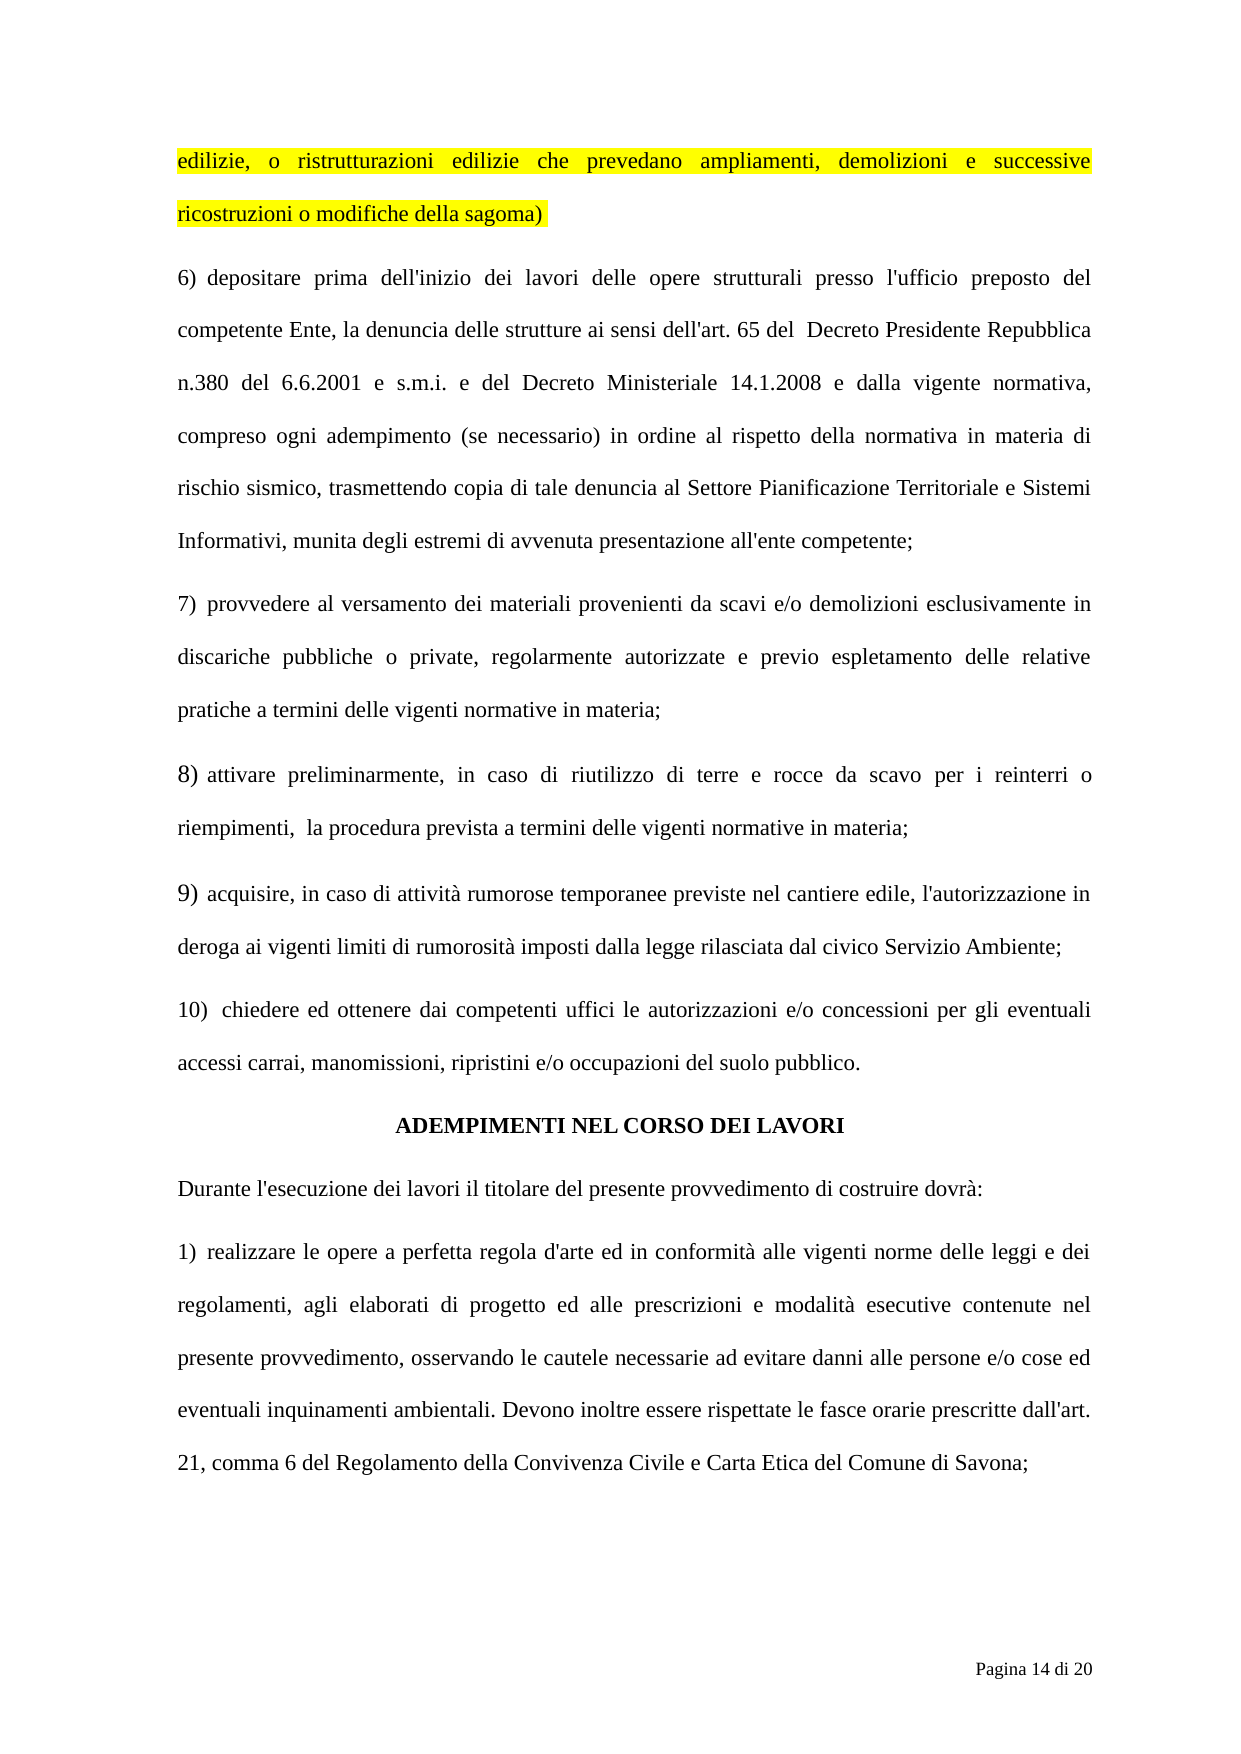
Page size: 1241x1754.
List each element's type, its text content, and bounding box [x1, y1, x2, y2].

text ADEMPIMENTI NEL CORSO DEI LAVORI [177, 1112, 1063, 1138]
text Durante l'esecuzione dei lavori il titolare del presente provvedimento di costruire dovrà: [177, 1175, 1063, 1201]
list edilizie, o ristrutturazioni edilizie che prevedano ampliamenti, demolizioni e successive ricostruzioni o modifiche della sagoma) [177, 148, 1092, 227]
list depositare prima dell'inizio dei lavori delle opere strutturali presso l'ufficio preposto del competente Ente, la denuncia delle strutture ai sensi dell'art. 65 del Decreto Presidente Repubblica n.380 del 6.6.2001 e s.m.i. e del Decreto Ministeriale 14.1.2008 e dalla vigente normativa, compreso ogni adempimento (se necessario) in ordine al rispetto della normativa in materia di rischio sismico, trasmettendo copia di tale denuncia al Settore Pianificazione Territoriale e Sistemi Informativi, munita degli estremi di avvenuta presentazione all'ente competente; [177, 264, 1092, 553]
list attivare preliminarmente, in caso di riutilizzo di terre e rocce da scavo per i reinterri o riempimenti, la procedura prevista a termini delle vigenti normative in materia; [177, 759, 1092, 841]
list realizzare le opere a perfetta regola d'arte ed in conformità alle vigenti norme delle leggi e dei regolamenti, agli elaborati di progetto ed alle prescrizioni e modalità esecutive contenute nel presente provvedimento, osservando le cautele necessarie ad evitare danni alle persone e/o cose ed eventuali inquinamenti ambientali. Devono inoltre essere rispettate le fasce orarie prescritte dall'art. 21, comma 6 del Regolamento della Convivenza Civile e Carta Etica del Comune di Savona; [177, 1238, 1092, 1476]
list chiedere ed ottenere dai competenti uffici le autorizzazioni e/o concessioni per gli eventuali accessi carrai, manomissioni, ripristini e/o occupazioni del suolo pubblico. [177, 996, 1092, 1075]
list acquisire, in caso di attività rumorose temporanee previste nel cantiere edile, l'autorizzazione in deroga ai vigenti limiti di rumorosità imposti dalla legge rilasciata dal civico Servizio Ambiente; [177, 878, 1092, 959]
list provvedere al versamento dei materiali provenienti da scavi e/o demolizioni esclusivamente in discariche pubbliche o private, regolarmente autorizzate e previo espletamento delle relative pratiche a termini delle vigenti normative in materia; [177, 591, 1092, 722]
